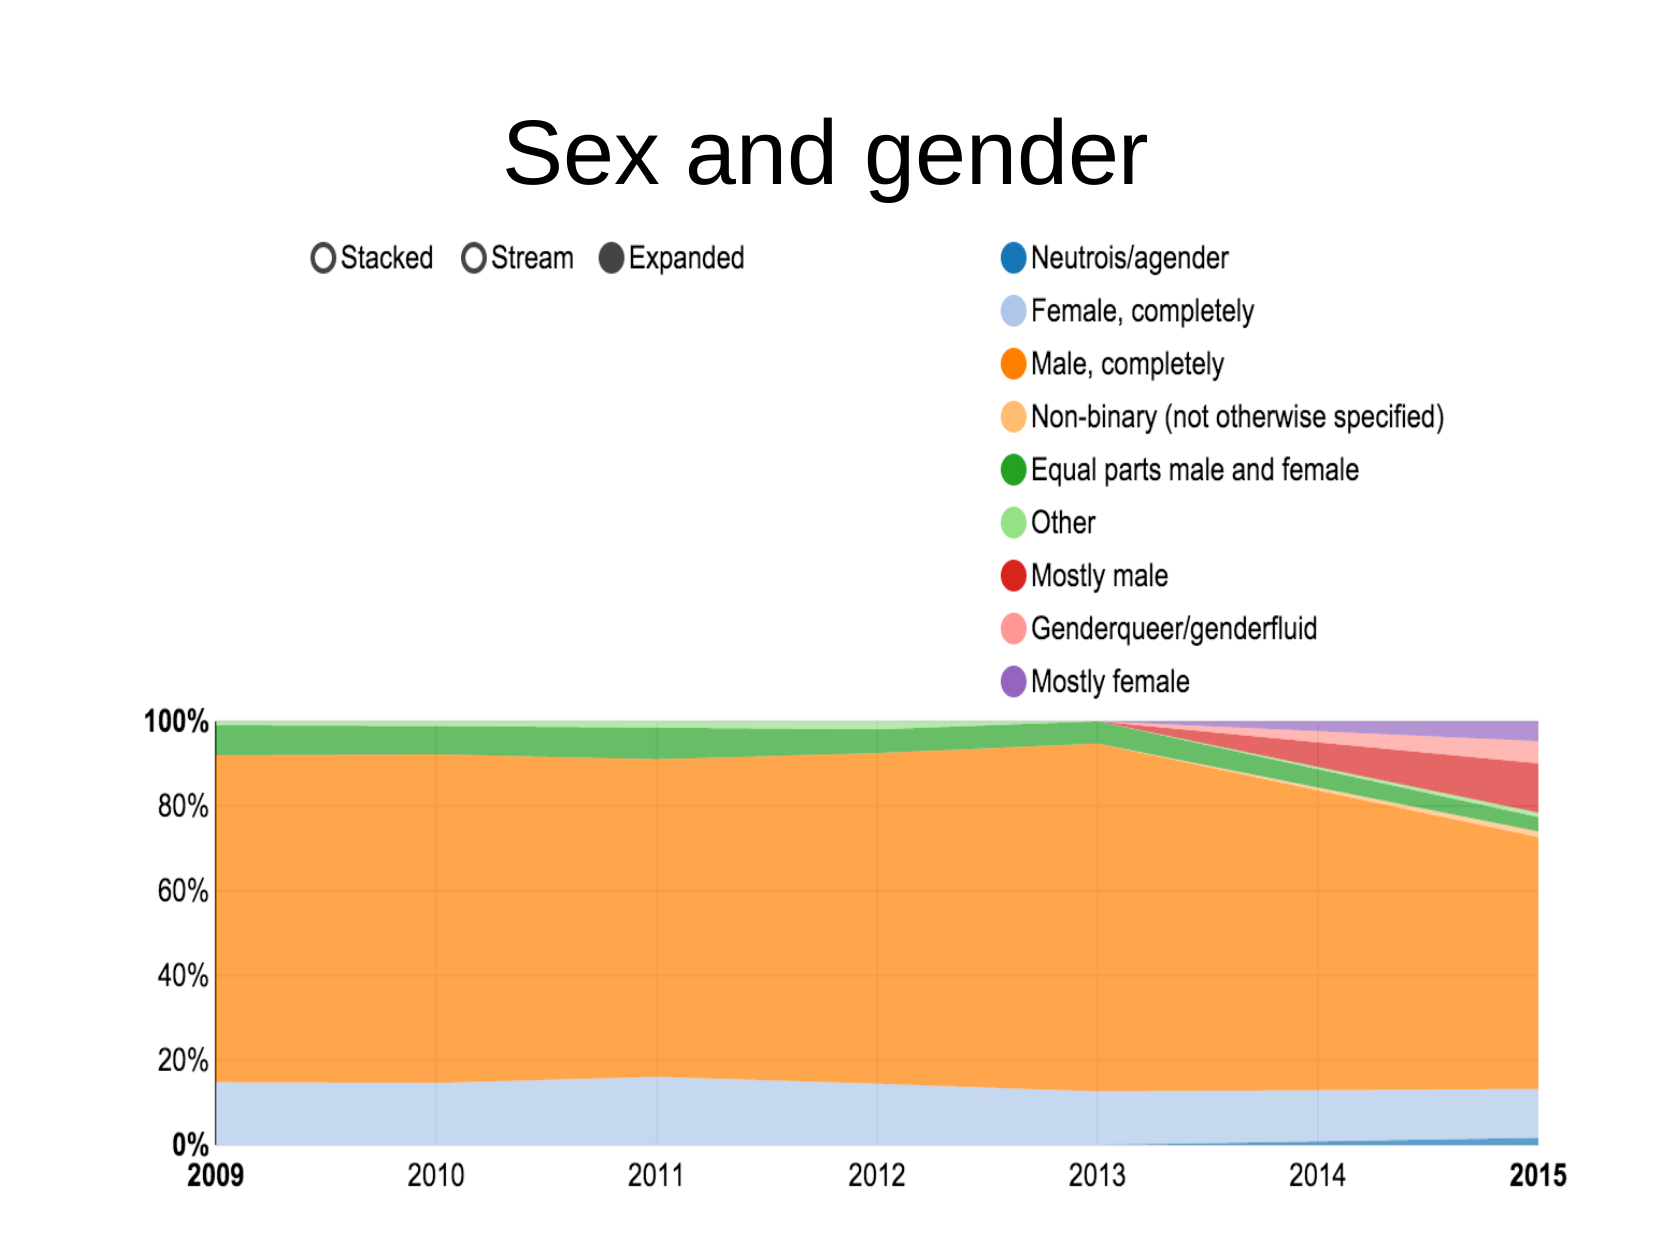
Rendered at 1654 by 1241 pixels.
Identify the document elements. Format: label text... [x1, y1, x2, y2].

picture [117, 205, 1575, 1214]
title Sex and gender [82, 49, 1571, 257]
